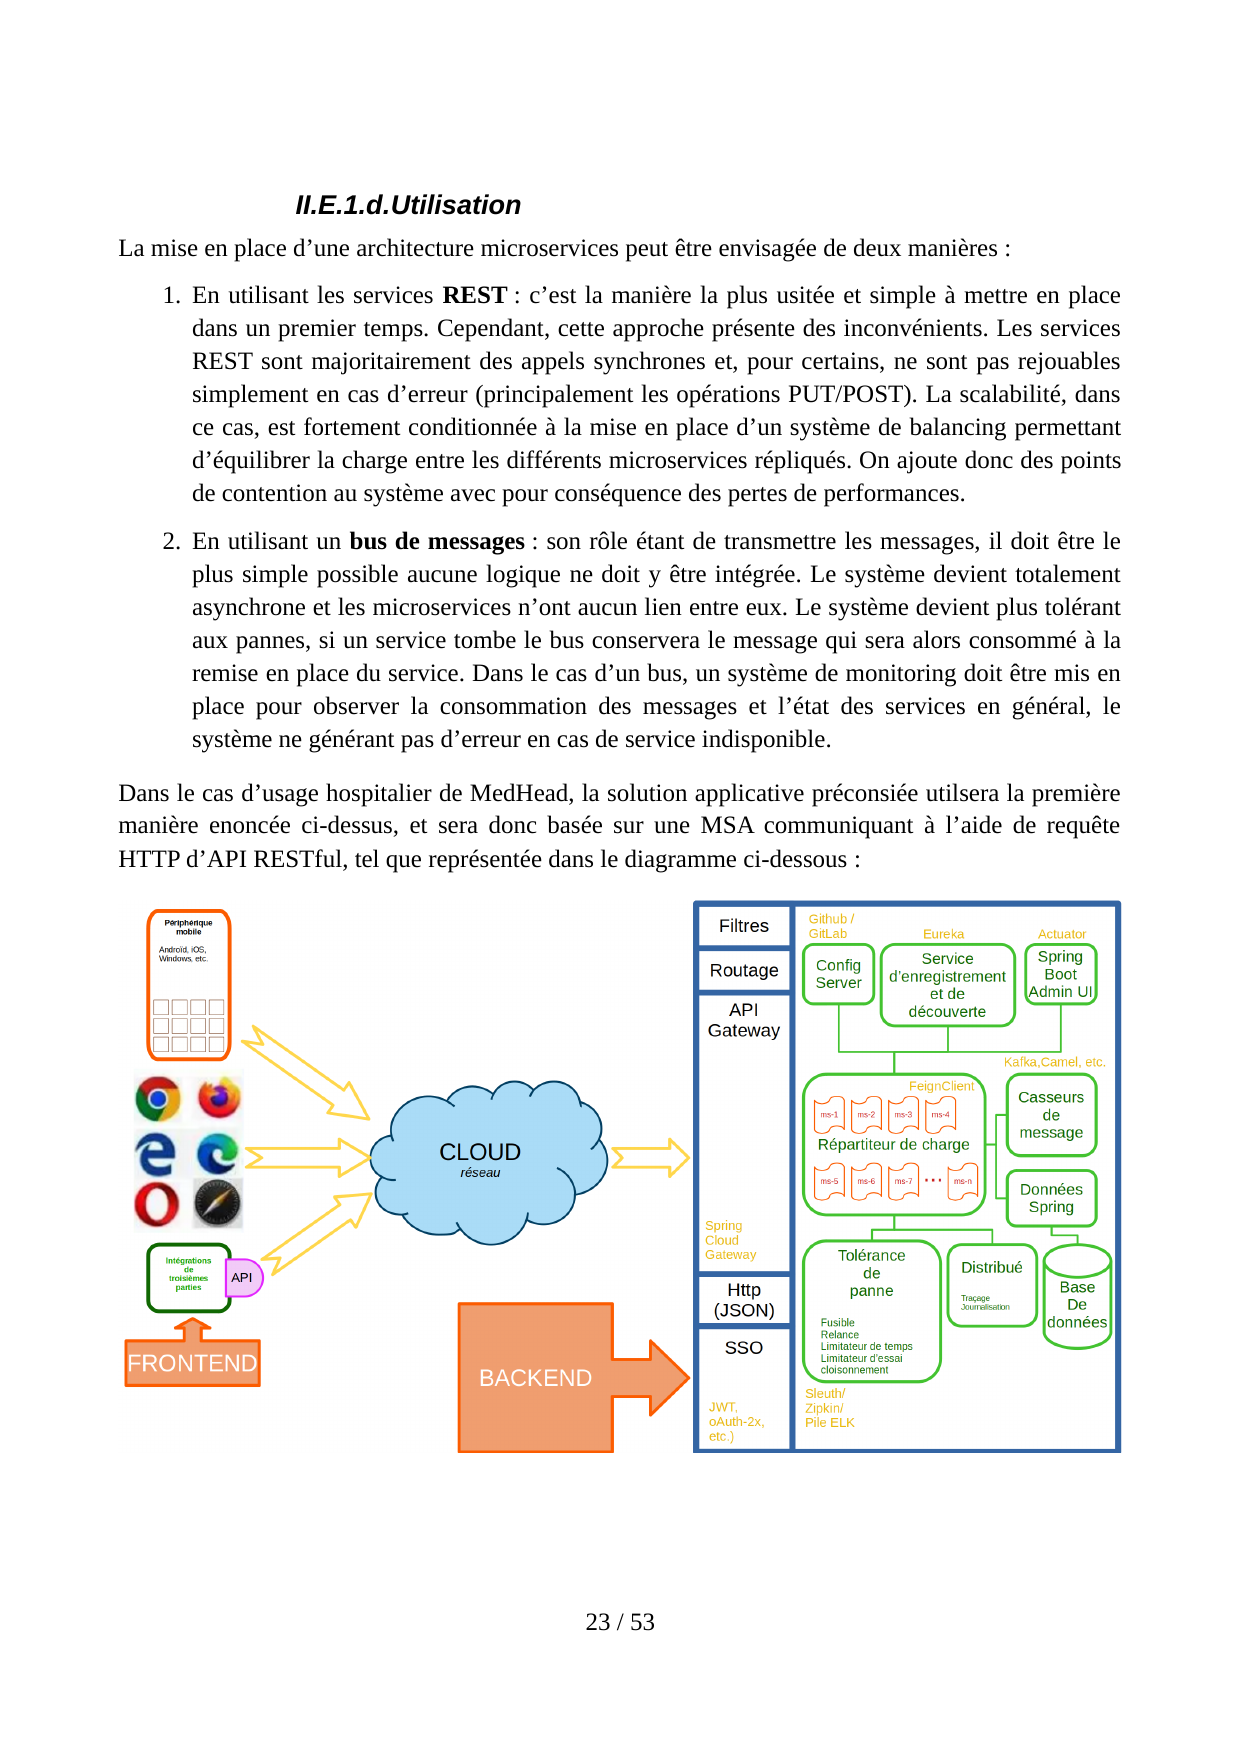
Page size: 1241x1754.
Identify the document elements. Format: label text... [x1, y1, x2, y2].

text Dans le cas d’usage hospitalier de MedHead, la solution applicative préconsiée utilsera la première manière enoncée ci-dessus, et sera donc basée sur une MSA communiquant à l’aide de requête HTTP d’API RESTful, tel que représentée dans le diagramme ci-dessous : [118, 778, 1122, 872]
list En utilisant les services REST : c’est la manière la plus usitée et simple à mettre en place dans un premier temps. Cependant, cette approche présente des inconvénients. Les services REST sont majoritairement des appels synchrones et, pour certains, ne sont pas rejouables simplement en cas d’erreur (principalement les opérations PUT/POST). La scalabilité, dans ce cas, est fortement conditionnée à la mise en place d’un système de balancing permettant d’équilibrer la charge entre les différents microservices répliqués. On ajoute donc des points de contention au système avec pour conséquence des pertes de performances. [162, 280, 1122, 507]
list En utilisant un bus de messages : son rôle étant de transmettre les messages, il doit être le plus simple possible aucune logique ne doit y être intégrée. Le système devient totalement asynchrone et les microservices n’ont aucun lien entre eux. Le système devient plus tolérant aux pannes, si un service tombe le bus conservera le message qui sera alors consommé à la remise en place du service. Dans le cas d’un bus, un système de monitoring doit être mis en place pour observer la consommation des messages et l’état des services en général, le système ne générant pas d’erreur en cas de service indisponible. [162, 526, 1122, 753]
picture [118, 900, 1123, 1453]
text La mise en place d’une architecture microservices peut être envisagée de deux manières : [118, 233, 1122, 261]
subtitle Utilisation [118, 189, 1122, 220]
